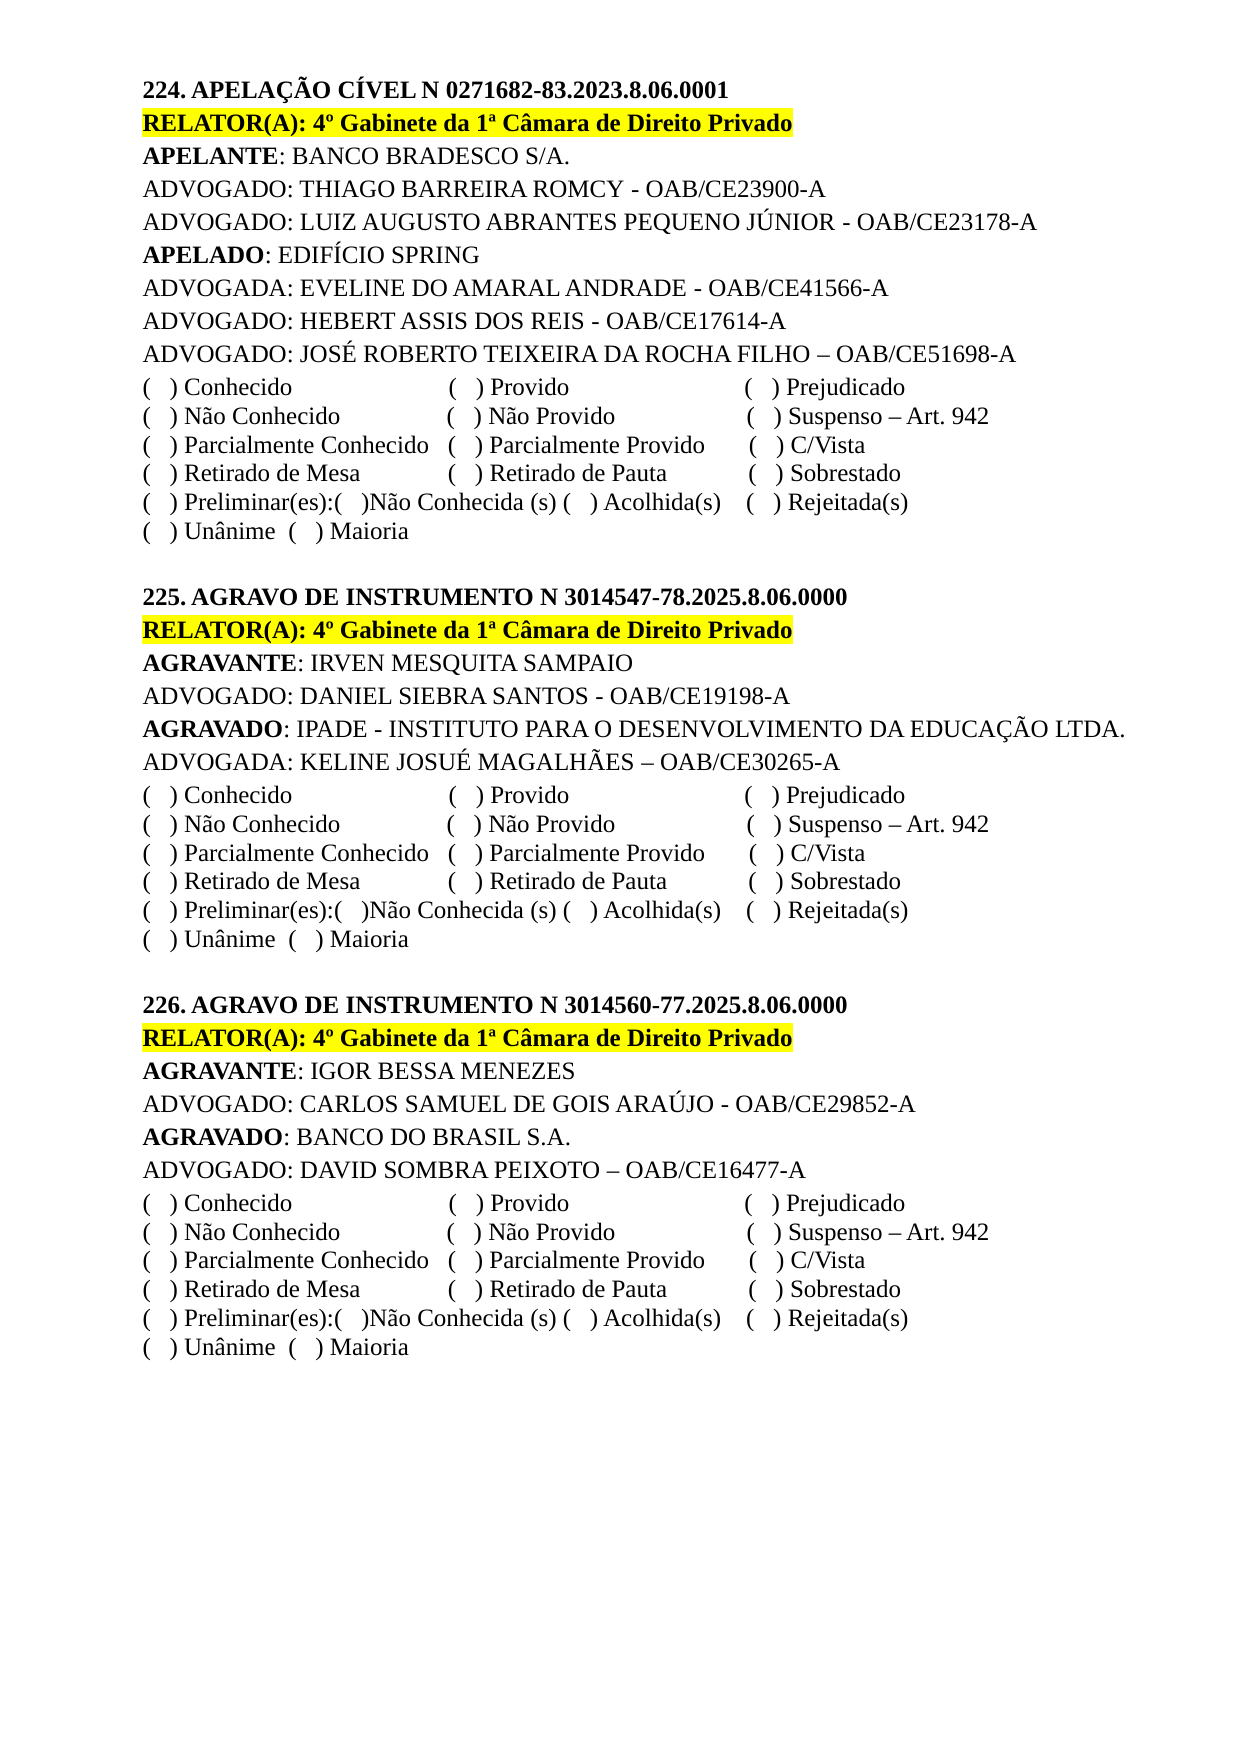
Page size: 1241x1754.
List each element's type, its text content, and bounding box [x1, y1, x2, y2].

text ( ) Preliminar(es):( )Não Conhecida (s) ( ) Acolhida(s) ( ) Rejeitada(s) [142, 487, 1158, 516]
text ( ) Preliminar(es):( )Não Conhecida (s) ( ) Acolhida(s) ( ) Rejeitada(s) [142, 1303, 1158, 1332]
text ( ) Retirado de Mesa ( ) Retirado de Pauta ( ) Sobrestado [142, 458, 1158, 487]
text ( ) Unânime ( ) Maioria [142, 516, 1141, 545]
text ( ) Unânime ( ) Maioria [142, 1332, 1141, 1427]
text ( ) Parcialmente Conhecido ( ) Parcialmente Provido ( ) C/Vista [142, 1246, 1158, 1274]
text ( ) Conhecido ( ) Provido ( ) Prejudicado [142, 780, 1141, 809]
text ( ) Não Conhecido ( ) Não Provido ( ) Suspenso – Art. 942 [142, 1217, 1158, 1246]
text ( ) Não Conhecido ( ) Não Provido ( ) Suspenso – Art. 942 [142, 809, 1158, 838]
text ( ) Preliminar(es):( )Não Conhecida (s) ( ) Acolhida(s) ( ) Rejeitada(s) [142, 895, 1158, 924]
text ( ) Retirado de Mesa ( ) Retirado de Pauta ( ) Sobrestado [142, 866, 1158, 895]
text 225. AGRAVO DE INSTRUMENTO N 3014547-78.2025.8.06.0000 RELATOR(A): 4º Gabinete da 1ª Câmara de Direito Privado AGRAVANTE: IRVEN MESQUITA SAMPAIO ADVOGADO: DANIEL SIEBRA SANTOS - OAB/CE19198-A AGRAVADO: IPADE - INSTITUTO PARA O DESENVOLVIMENTO DA EDUCAÇÃO LTDA. ADVOGADA: KELINE JOSUÉ MAGALHÃES – OAB/CE30265-A [142, 549, 1141, 776]
text ( ) Conhecido ( ) Provido ( ) Prejudicado [142, 1188, 1141, 1217]
text 224. APELAÇÃO CÍVEL N 0271682-83.2023.8.06.0001 RELATOR(A): 4º Gabinete da 1ª Câmara de Direito Privado APELANTE: BANCO BRADESCO S/A. ADVOGADO: THIAGO BARREIRA ROMCY - OAB/CE23900-A ADVOGADO: LUIZ AUGUSTO ABRANTES PEQUENO JÚNIOR - OAB/CE23178-A APELADO: EDIFÍCIO SPRING ADVOGADA: EVELINE DO AMARAL ANDRADE - OAB/CE41566-A ADVOGADO: HEBERT ASSIS DOS REIS - OAB/CE17614-A ADVOGADO: JOSÉ ROBERTO TEIXEIRA DA ROCHA FILHO – OAB/CE51698-A [142, 75, 1141, 368]
text ( ) Não Conhecido ( ) Não Provido ( ) Suspenso – Art. 942 [142, 401, 1158, 430]
text ( ) Retirado de Mesa ( ) Retirado de Pauta ( ) Sobrestado [142, 1274, 1158, 1303]
text ( ) Unânime ( ) Maioria 226. AGRAVO DE INSTRUMENTO N 3014560-77.2025.8.06.0000 RELATOR(A): 4º Gabinete da 1ª Câmara de Direito Privado AGRAVANTE: IGOR BESSA MENEZES ADVOGADO: CARLOS SAMUEL DE GOIS ARAÚJO - OAB/CE29852-A AGRAVADO: BANCO DO BRASIL S.A. ADVOGADO: DAVID SOMBRA PEIXOTO – OAB/CE16477-A [142, 924, 1141, 1184]
text ( ) Parcialmente Conhecido ( ) Parcialmente Provido ( ) C/Vista [142, 430, 1158, 458]
text ( ) Parcialmente Conhecido ( ) Parcialmente Provido ( ) C/Vista [142, 838, 1158, 866]
text ( ) Conhecido ( ) Provido ( ) Prejudicado [142, 372, 1141, 401]
